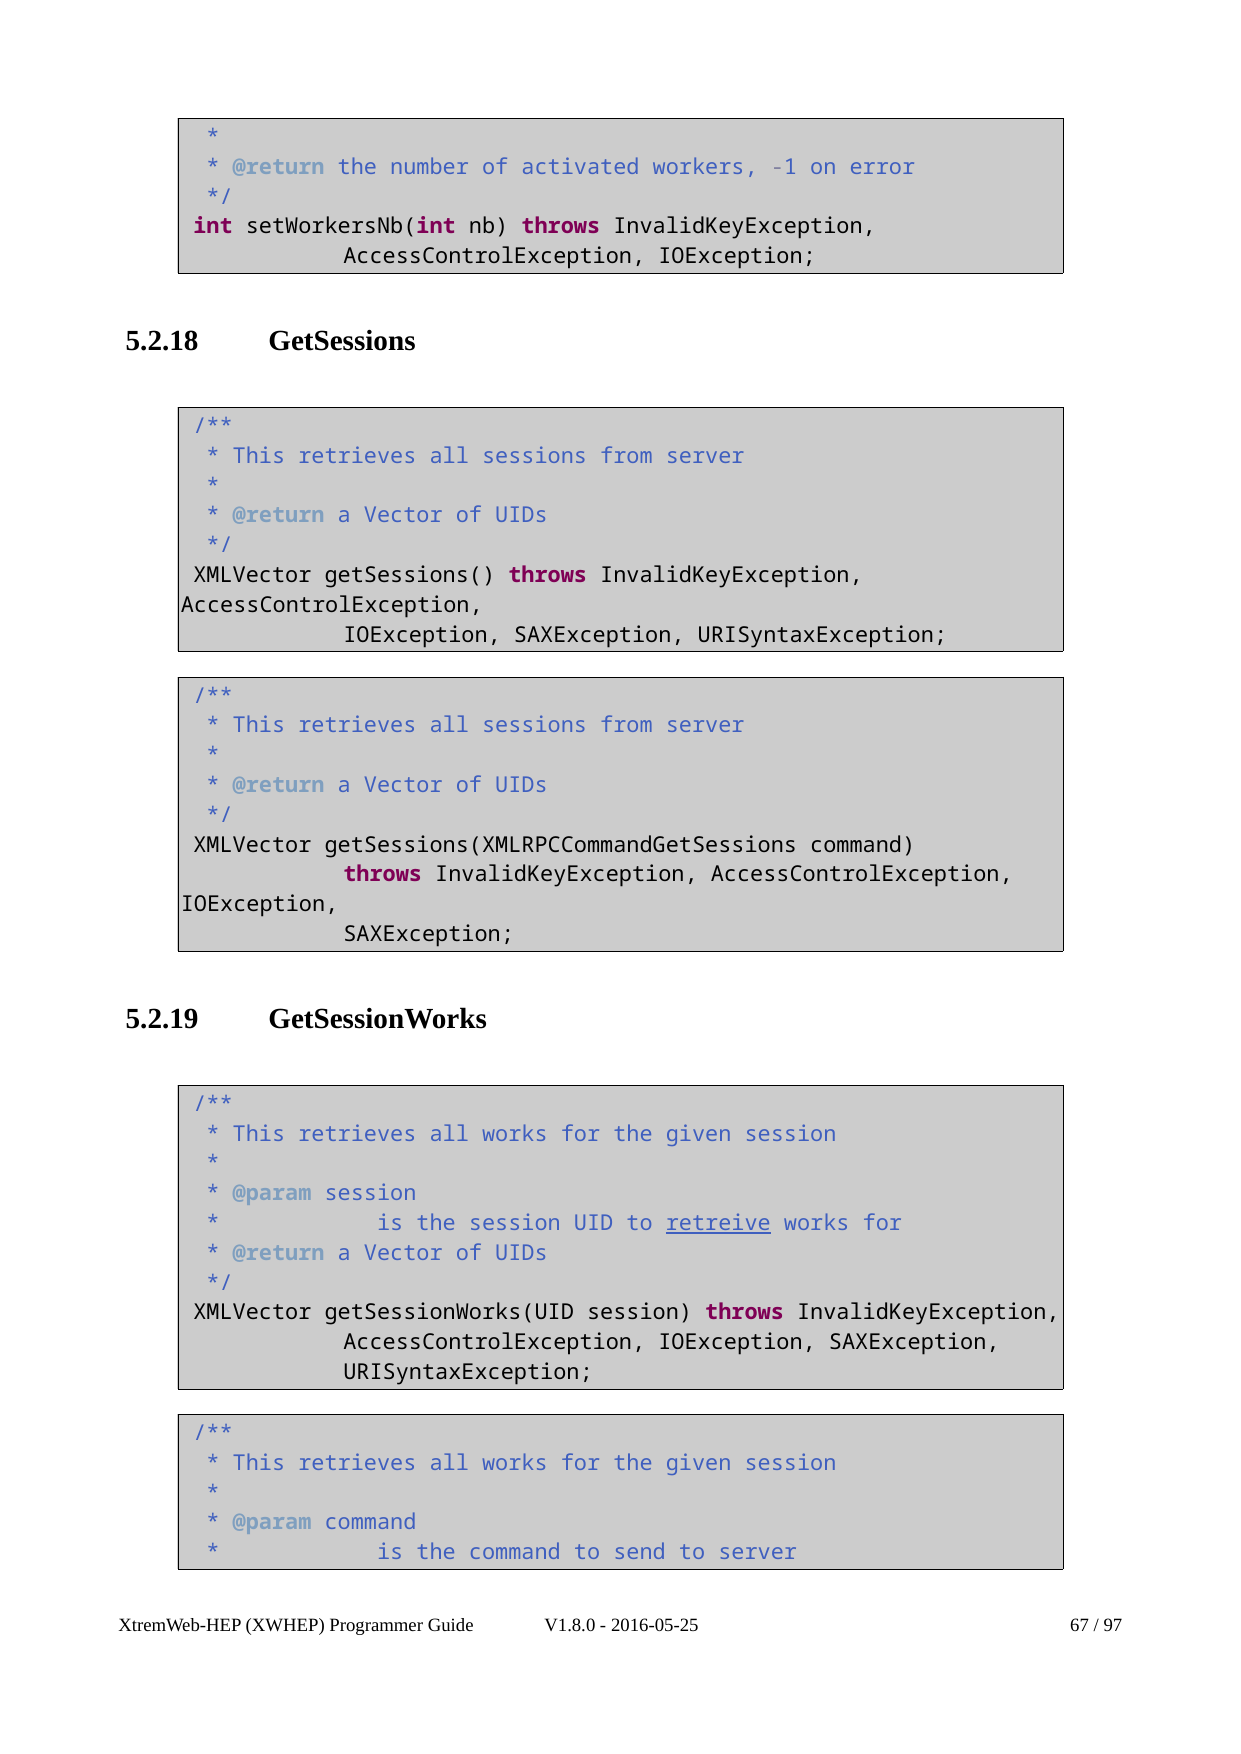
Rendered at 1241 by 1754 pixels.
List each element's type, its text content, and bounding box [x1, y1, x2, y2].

text throws InvalidKeyException, AccessControlException, IOException, [179, 855, 1063, 915]
text * @return the number of activated workers, -1 on error [179, 148, 1063, 178]
text AccessControlException, IOException, SAXException, [179, 1323, 1063, 1353]
text SAXException; [179, 915, 1063, 951]
text */ [179, 1263, 1063, 1293]
subtitle GetSessionWorks [118, 1001, 1122, 1034]
text int setWorkersNb(int nb) throws InvalidKeyException, [179, 207, 1063, 237]
text * @param session [179, 1174, 1063, 1204]
text * @return a Vector of UIDs [179, 766, 1063, 796]
text /** [179, 678, 1063, 706]
text * [179, 1144, 1063, 1174]
text * [179, 736, 1063, 766]
text XMLVector getSessionWorks(UID session) throws InvalidKeyException, [179, 1293, 1063, 1323]
text * is the command to send to server [179, 1533, 1063, 1569]
text * This retrieves all works for the given session [179, 1444, 1063, 1473]
text XMLVector getSessions() throws InvalidKeyException, AccessControlException, [179, 556, 1063, 616]
text * [179, 1473, 1063, 1503]
text URISyntaxException; [179, 1353, 1063, 1389]
text * This retrieves all sessions from server [179, 706, 1063, 736]
text */ [179, 526, 1063, 556]
text IOException, SAXException, URISyntaxException; [179, 616, 1063, 651]
text */ [179, 178, 1063, 207]
subtitle GetSessions [118, 323, 1122, 357]
text */ [179, 796, 1063, 826]
text * @param command [179, 1503, 1063, 1533]
text * is the session UID to retreive works for [179, 1204, 1063, 1234]
text AccessControlException, IOException; [179, 237, 1063, 273]
text /** [179, 1415, 1063, 1444]
text * [179, 119, 1063, 148]
text * @return a Vector of UIDs [179, 496, 1063, 526]
text * [179, 467, 1063, 496]
text /** [179, 1086, 1063, 1114]
text /** [179, 408, 1063, 437]
text * This retrieves all works for the given session [179, 1114, 1063, 1144]
text * This retrieves all sessions from server [179, 437, 1063, 467]
text * @return a Vector of UIDs [179, 1234, 1063, 1263]
text XMLVector getSessions(XMLRPCCommandGetSessions command) [179, 826, 1063, 855]
